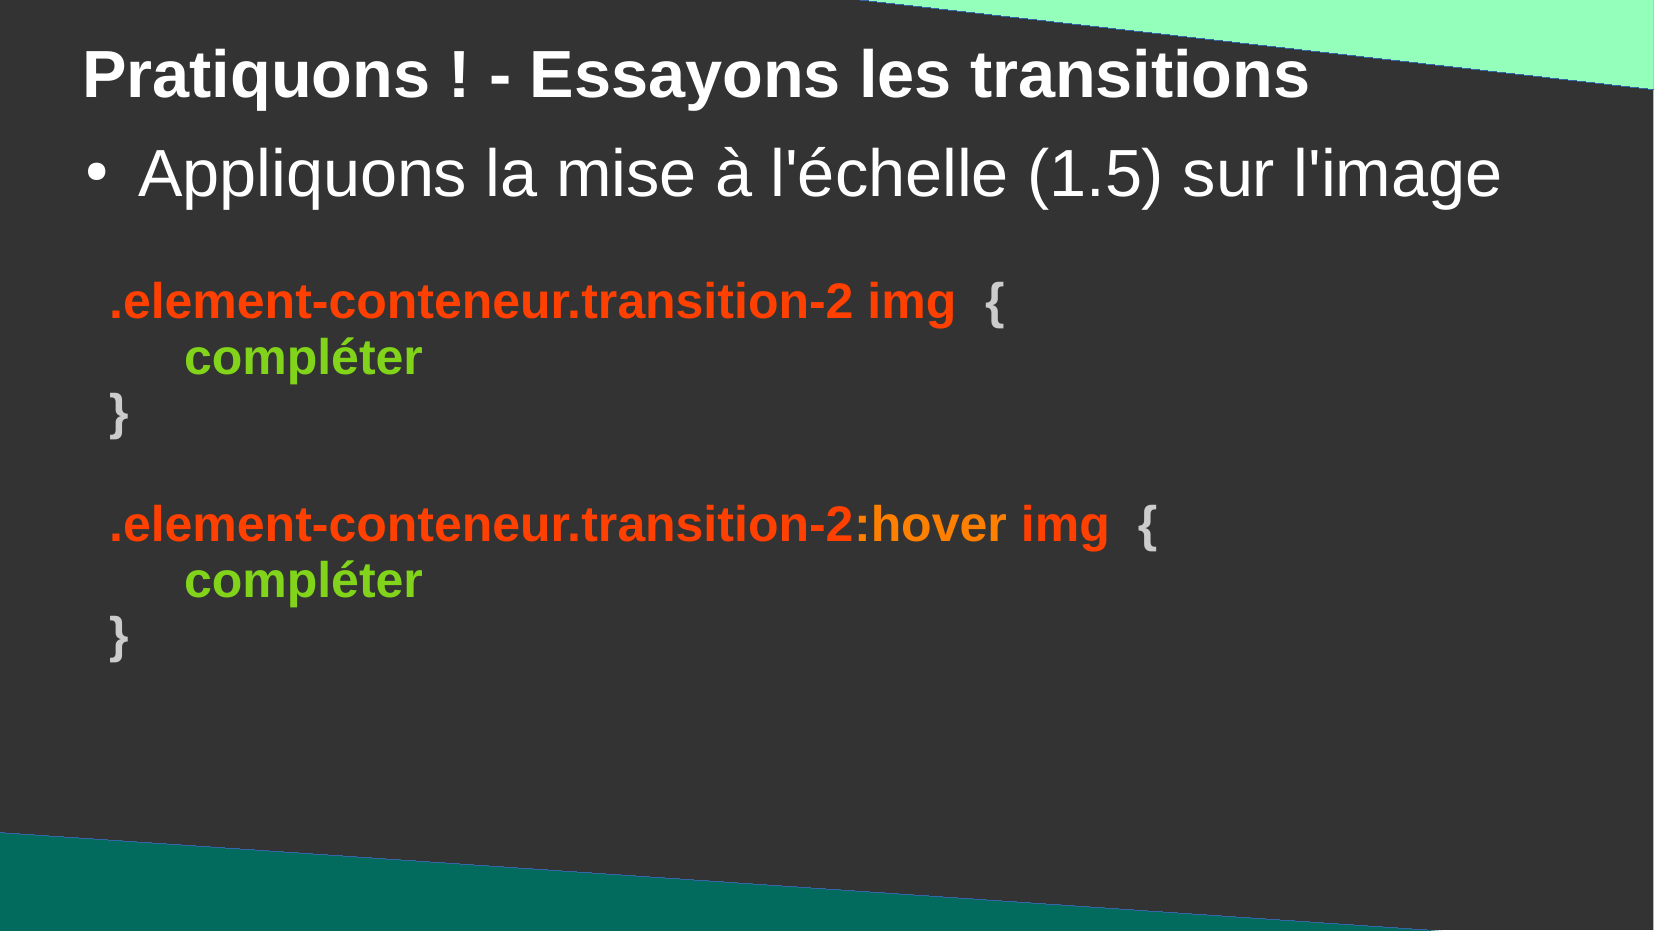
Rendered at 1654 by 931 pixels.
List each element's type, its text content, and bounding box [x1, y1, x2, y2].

list Appliquons la mise à l'échelle (1.5) sur l'image [67, 135, 1607, 240]
text_box [860, 0, 1654, 90]
title Pratiquons ! - Essayons les transitions [82, 37, 1630, 150]
text_box .element-conteneur.transition-2 img { compléter } .element-conteneur.transition-2:hover img { compléter } [94, 265, 1489, 671]
